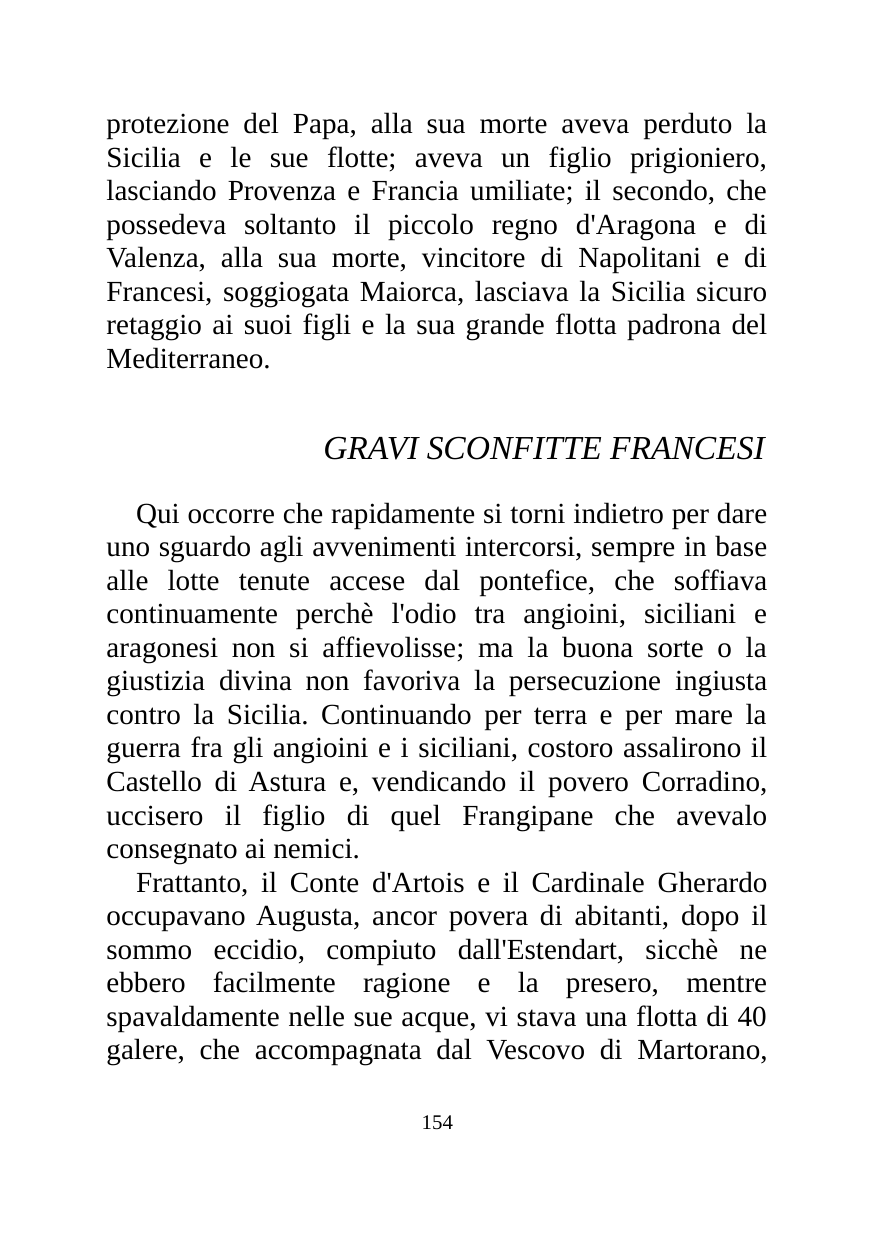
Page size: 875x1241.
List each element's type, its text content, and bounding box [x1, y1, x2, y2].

subtitle GRAVI SCONFITTE FRANCESI [106, 428, 768, 466]
text protezione del Papa, alla sua morte aveva perduto la Sicilia e le sue flotte; aveva un figlio prigioniero, lasciando Provenza e Francia umiliate; il secondo, che possedeva soltanto il piccolo regno d'Aragona e di Valenza, alla sua morte, vincitore di Napolitani e di Francesi, soggiogata Maiorca, lasciava la Sicilia sicuro retaggio ai suoi figli e la sua grande flotta padrona del Mediterraneo. [106, 106, 768, 374]
text Qui occorre che rapidamente si torni indietro per dare uno sguardo agli avvenimenti intercorsi, sempre in base alle lotte tenute accese dal pontefice, che soffiava continuamente perchè l'odio tra angioini, siciliani e aragonesi non si affievolisse; ma la buona sorte o la giustizia divina non favoriva la persecuzione ingiusta contro la Sicilia. Continuando per terra e per mare la guerra fra gli angioini e i siciliani, costoro assalirono il Castello di Astura e, vendicando il povero Corradino, uccisero il figlio di quel Frangipane che avevalo consegnato ai nemici. [106, 496, 768, 865]
text Frattanto, il Conte d'Artois e il Cardinale Gherardo occupavano Augusta, ancor povera di abitanti, dopo il sommo eccidio, compiuto dall'Estendart, sicchè ne ebbero facilmente ragione e la presero, mentre spavaldamente nelle sue acque, vi stava una flotta di 40 galere, che accompagnata dal Vescovo di Martorano, [106, 865, 768, 1066]
